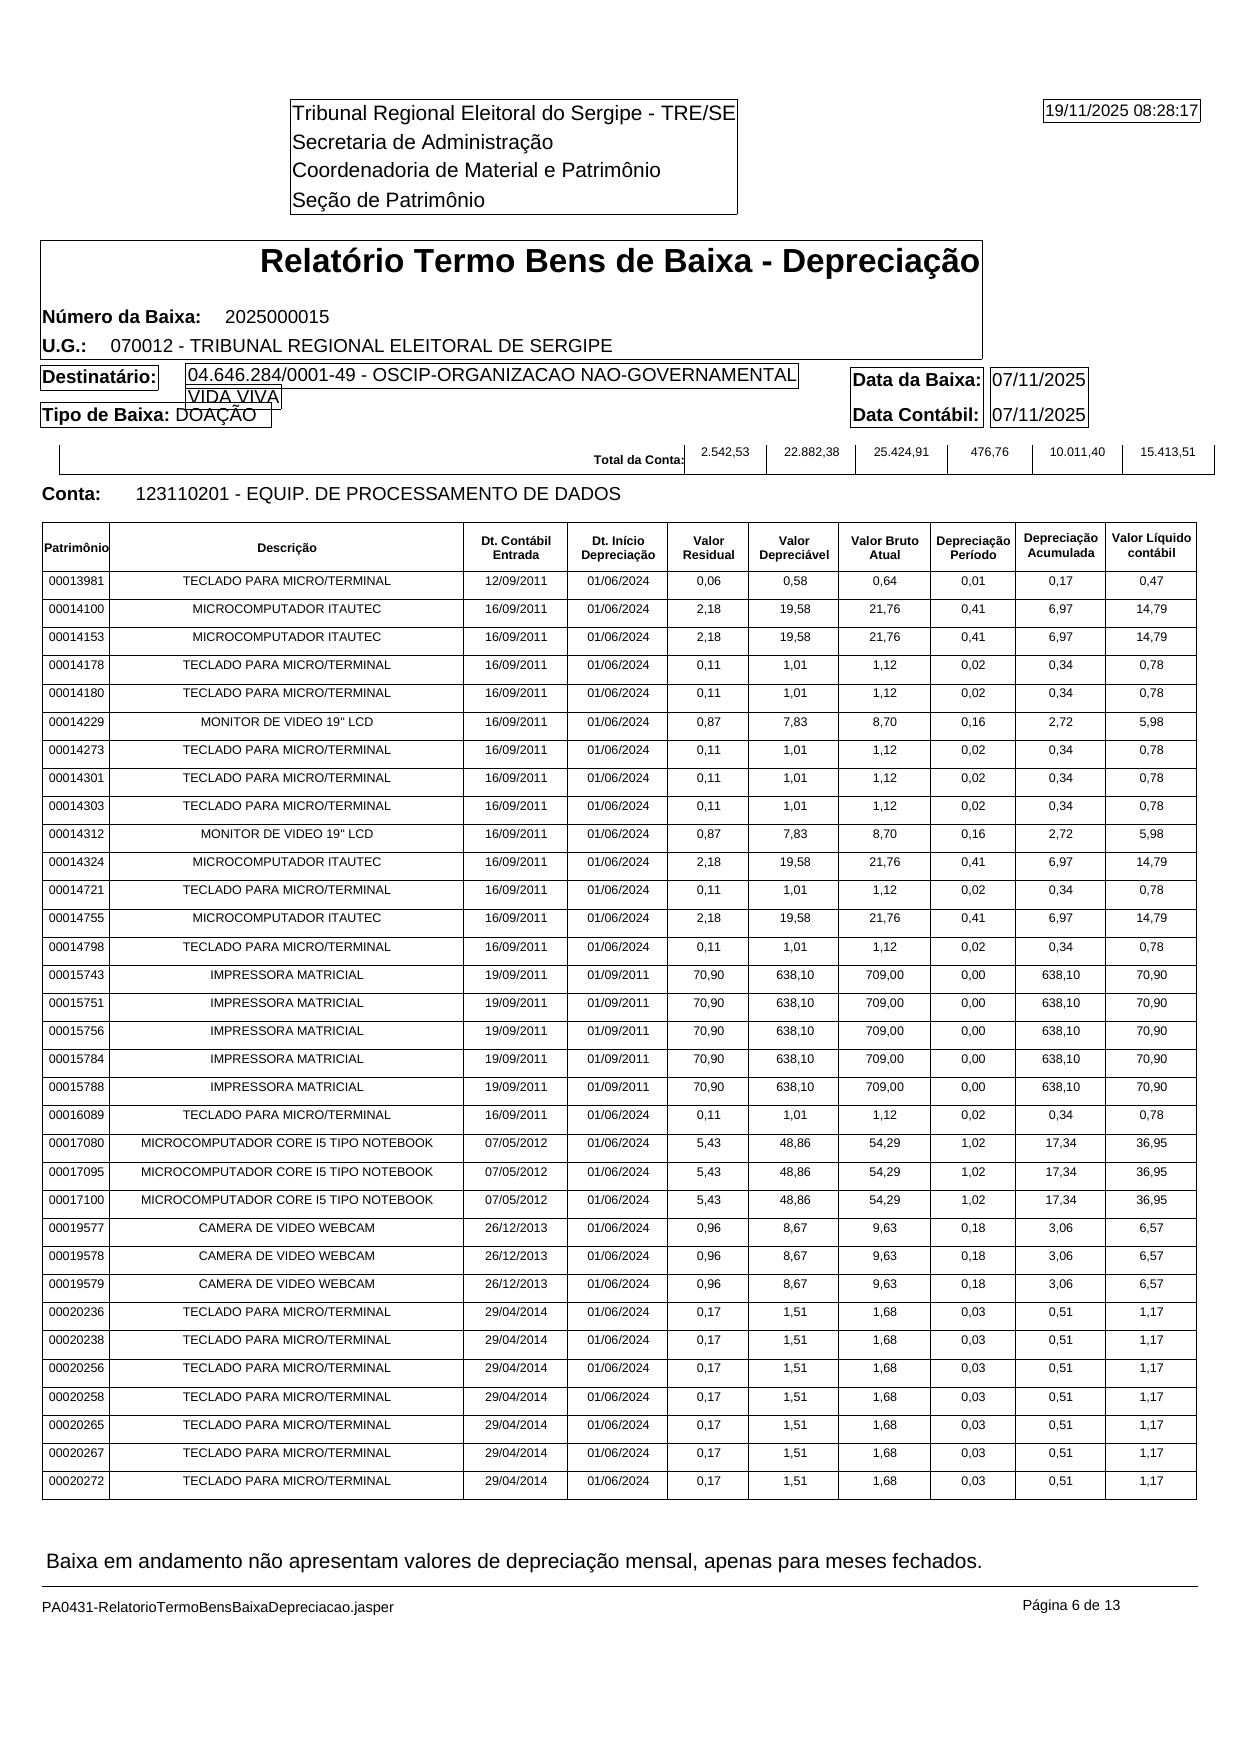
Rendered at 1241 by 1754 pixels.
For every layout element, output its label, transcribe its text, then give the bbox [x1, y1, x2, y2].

table_cell 0,51 [1016, 1331, 1105, 1358]
table_cell TECLADO PARA MICRO/TERMINAL [110, 1388, 463, 1415]
table_cell 0,02 [931, 1106, 1015, 1133]
table_cell 0,96 [668, 1219, 748, 1246]
table_cell 00019579 [43, 1275, 109, 1302]
table_cell 14,79 [1106, 628, 1196, 655]
table_cell 0,06 [668, 572, 748, 599]
table_cell 638,10 [749, 994, 838, 1021]
table_cell 16/09/2011 [464, 656, 567, 683]
table_cell 7,83 [749, 825, 838, 852]
table_cell 0,02 [931, 769, 1015, 796]
table_cell CAMERA DE VIDEO WEBCAM [110, 1219, 463, 1246]
table_cell 5,98 [1106, 713, 1196, 740]
table_cell 01/09/2011 [568, 966, 667, 993]
table_cell 00020265 [43, 1416, 109, 1443]
table_cell 01/06/2024 [568, 881, 667, 908]
table_cell 0,47 [1106, 572, 1196, 599]
table_cell 638,10 [749, 966, 838, 993]
table_cell 1,02 [931, 1135, 1015, 1162]
table_cell 0,41 [931, 628, 1015, 655]
table_cell 00019577 [43, 1219, 109, 1246]
table_cell 70,90 [1106, 1078, 1196, 1105]
table_cell TECLADO PARA MICRO/TERMINAL [110, 685, 463, 712]
table_cell 0,17 [668, 1416, 748, 1443]
table_cell 16/09/2011 [464, 825, 567, 852]
table_cell 0,34 [1016, 938, 1105, 965]
table_cell 16/09/2011 [464, 741, 567, 768]
table_cell 00017100 [43, 1191, 109, 1218]
table_cell 0,34 [1016, 656, 1105, 683]
table_cell 6,57 [1106, 1275, 1196, 1302]
table_cell TECLADO PARA MICRO/TERMINAL [110, 1106, 463, 1133]
table_cell 0,17 [668, 1444, 748, 1471]
table_cell 0,02 [931, 685, 1015, 712]
table_cell 21,76 [839, 910, 930, 937]
table_cell 1,01 [749, 741, 838, 768]
table_header Patrimônio [43, 523, 109, 571]
table_cell 0,02 [931, 938, 1015, 965]
table_cell 00016089 [43, 1106, 109, 1133]
table_header Valor Depreciável [749, 523, 838, 571]
table_cell 2,18 [668, 600, 748, 627]
table_cell 0,34 [1016, 685, 1105, 712]
table_cell 26/12/2013 [464, 1275, 567, 1302]
table_cell 0,87 [668, 713, 748, 740]
table_cell 36,95 [1106, 1163, 1196, 1190]
table_cell 00014721 [43, 881, 109, 908]
table_cell 0,18 [931, 1247, 1015, 1274]
table_cell 0,00 [931, 1022, 1015, 1049]
table_cell 1,51 [749, 1303, 838, 1330]
table_cell IMPRESSORA MATRICIAL [110, 966, 463, 993]
table_cell 638,10 [749, 1022, 838, 1049]
table_cell TECLADO PARA MICRO/TERMINAL [110, 938, 463, 965]
table_cell 14,79 [1106, 910, 1196, 937]
table_cell 1,68 [839, 1360, 930, 1387]
table_cell 54,29 [839, 1135, 930, 1162]
table_cell 1,01 [749, 881, 838, 908]
text Conta: 123110201 - EQUIP. DE PROCESSAMENTO DE DADOS [42, 483, 1221, 504]
table_cell 0,17 [1016, 572, 1105, 599]
table_cell 6,97 [1016, 600, 1105, 627]
table_cell 1,12 [839, 797, 930, 824]
table_cell 00014153 [43, 628, 109, 655]
table_cell TECLADO PARA MICRO/TERMINAL [110, 572, 463, 599]
table_cell 01/06/2024 [568, 1472, 667, 1499]
table_cell 01/06/2024 [568, 1247, 667, 1274]
table_cell 1,12 [839, 685, 930, 712]
table_cell MONITOR DE VIDEO 19'' LCD [110, 825, 463, 852]
table_cell 0,16 [931, 713, 1015, 740]
table_cell 01/06/2024 [568, 1331, 667, 1358]
table_cell 00015788 [43, 1078, 109, 1105]
table_cell 01/06/2024 [568, 938, 667, 965]
table_cell 0,17 [668, 1360, 748, 1387]
table_cell 1,68 [839, 1472, 930, 1499]
table_cell 8,67 [749, 1247, 838, 1274]
table_cell 1,68 [839, 1416, 930, 1443]
table_cell 14,79 [1106, 600, 1196, 627]
table_cell 29/04/2014 [464, 1360, 567, 1387]
table_cell 00014303 [43, 797, 109, 824]
table_cell 00015784 [43, 1050, 109, 1077]
table_cell 0,41 [931, 910, 1015, 937]
table_cell 01/06/2024 [568, 1135, 667, 1162]
table_cell 3,06 [1016, 1247, 1105, 1274]
table_cell IMPRESSORA MATRICIAL [110, 994, 463, 1021]
table_cell 70,90 [668, 994, 748, 1021]
table_cell 1,01 [749, 938, 838, 965]
table_cell 0,11 [668, 656, 748, 683]
table_cell 0,11 [668, 797, 748, 824]
table_cell 9,63 [839, 1275, 930, 1302]
table_cell 01/06/2024 [568, 1106, 667, 1133]
table_cell 0,11 [668, 938, 748, 965]
table_cell 1,51 [749, 1388, 838, 1415]
table_cell MICROCOMPUTADOR ITAUTEC [110, 628, 463, 655]
table_header Valor Líquido contábil [1106, 523, 1196, 571]
table_cell TECLADO PARA MICRO/TERMINAL [110, 1303, 463, 1330]
table_cell 01/06/2024 [568, 1360, 667, 1387]
table_cell 0,34 [1016, 1106, 1105, 1133]
table_cell 0,11 [668, 1106, 748, 1133]
table_cell 29/04/2014 [464, 1303, 567, 1330]
table_cell IMPRESSORA MATRICIAL [110, 1022, 463, 1049]
table_cell 1,51 [749, 1444, 838, 1471]
table_cell 0,96 [668, 1275, 748, 1302]
table_cell 8,67 [749, 1219, 838, 1246]
table_cell 01/06/2024 [568, 825, 667, 852]
table_cell 00015756 [43, 1022, 109, 1049]
table_cell 01/06/2024 [568, 910, 667, 937]
table_cell 0,51 [1016, 1303, 1105, 1330]
table_cell 1,17 [1106, 1303, 1196, 1330]
table_cell 26/12/2013 [464, 1247, 567, 1274]
table_header Depreciação Acumulada [1016, 523, 1105, 571]
table_cell MICROCOMPUTADOR CORE I5 TIPO NOTEBOOK [110, 1135, 463, 1162]
table_cell TECLADO PARA MICRO/TERMINAL [110, 1472, 463, 1499]
table_cell 01/06/2024 [568, 1191, 667, 1218]
table_cell 638,10 [1016, 1022, 1105, 1049]
table_cell 638,10 [1016, 994, 1105, 1021]
table_cell 1,17 [1106, 1331, 1196, 1358]
table_cell 19/09/2011 [464, 1078, 567, 1105]
table_cell 1,51 [749, 1472, 838, 1499]
table_cell 0,34 [1016, 797, 1105, 824]
table_cell 2,18 [668, 853, 748, 880]
table_cell 0,11 [668, 769, 748, 796]
table_cell 1,01 [749, 797, 838, 824]
table_cell MICROCOMPUTADOR ITAUTEC [110, 853, 463, 880]
table_cell 0,03 [931, 1416, 1015, 1443]
table_cell 0,11 [668, 685, 748, 712]
table_cell 00020272 [43, 1472, 109, 1499]
table_cell 00014312 [43, 825, 109, 852]
table_cell 709,00 [839, 966, 930, 993]
table_cell TECLADO PARA MICRO/TERMINAL [110, 1416, 463, 1443]
table_cell 1,68 [839, 1331, 930, 1358]
table_cell 29/04/2014 [464, 1444, 567, 1471]
table_cell 1,51 [749, 1331, 838, 1358]
table_cell TECLADO PARA MICRO/TERMINAL [110, 769, 463, 796]
table_cell 6,57 [1106, 1219, 1196, 1246]
table_cell 0,34 [1016, 769, 1105, 796]
table_cell 07/05/2012 [464, 1135, 567, 1162]
table_cell 16/09/2011 [464, 769, 567, 796]
table_cell 36,95 [1106, 1191, 1196, 1218]
table_cell 2,72 [1016, 713, 1105, 740]
table_cell 07/05/2012 [464, 1191, 567, 1218]
table_cell 21,76 [839, 628, 930, 655]
table_cell 1,17 [1106, 1360, 1196, 1387]
table_cell MICROCOMPUTADOR CORE I5 TIPO NOTEBOOK [110, 1163, 463, 1190]
table_cell 0,41 [931, 600, 1015, 627]
table_cell 0,17 [668, 1303, 748, 1330]
table_cell 00014755 [43, 910, 109, 937]
table_cell 19,58 [749, 853, 838, 880]
table_cell 1,01 [749, 656, 838, 683]
table_cell MICROCOMPUTADOR ITAUTEC [110, 600, 463, 627]
table_cell 00015743 [43, 966, 109, 993]
text Baixa em andamento não apresentam valores de depreciação mensal, apenas para meses fechados. [46, 1549, 1221, 1573]
table_cell 5,43 [668, 1135, 748, 1162]
table_cell 9,63 [839, 1247, 930, 1274]
table_cell 00014301 [43, 769, 109, 796]
table_cell 36,95 [1106, 1135, 1196, 1162]
table_cell 12/09/2011 [464, 572, 567, 599]
table_cell CAMERA DE VIDEO WEBCAM [110, 1247, 463, 1274]
table_cell 19/09/2011 [464, 966, 567, 993]
table_cell 16/09/2011 [464, 713, 567, 740]
table_cell 70,90 [1106, 1050, 1196, 1077]
table_cell 54,29 [839, 1191, 930, 1218]
table_cell 01/06/2024 [568, 1388, 667, 1415]
table_cell 01/06/2024 [568, 685, 667, 712]
table_cell 0,51 [1016, 1416, 1105, 1443]
table_cell 54,29 [839, 1163, 930, 1190]
table_cell 1,17 [1106, 1388, 1196, 1415]
table_cell 00020256 [43, 1360, 109, 1387]
table_cell 16/09/2011 [464, 910, 567, 937]
table_cell 2,72 [1016, 825, 1105, 852]
table_cell 01/06/2024 [568, 1303, 667, 1330]
table_cell 7,83 [749, 713, 838, 740]
table_cell 01/06/2024 [568, 1163, 667, 1190]
table_cell 0,78 [1106, 938, 1196, 965]
table_cell 0,58 [749, 572, 838, 599]
table_cell 19,58 [749, 628, 838, 655]
table_cell 00014100 [43, 600, 109, 627]
table_cell 0,16 [931, 825, 1015, 852]
table_cell 638,10 [1016, 1078, 1105, 1105]
table_cell 6,97 [1016, 910, 1105, 937]
table_cell 00014324 [43, 853, 109, 880]
table_cell 6,97 [1016, 628, 1105, 655]
table_cell 70,90 [668, 1050, 748, 1077]
table_cell 1,12 [839, 741, 930, 768]
table_cell 0,78 [1106, 797, 1196, 824]
table_cell 01/06/2024 [568, 628, 667, 655]
table_cell 0,78 [1106, 685, 1196, 712]
table_cell MONITOR DE VIDEO 19'' LCD [110, 713, 463, 740]
table_cell 0,00 [931, 966, 1015, 993]
table_cell 01/06/2024 [568, 600, 667, 627]
table_cell 16/09/2011 [464, 881, 567, 908]
table_cell 1,51 [749, 1360, 838, 1387]
table_cell 70,90 [1106, 966, 1196, 993]
table_cell 1,51 [749, 1416, 838, 1443]
table_cell 70,90 [1106, 994, 1196, 1021]
table_cell 638,10 [749, 1050, 838, 1077]
table_cell 00014180 [43, 685, 109, 712]
table_cell 01/06/2024 [568, 1219, 667, 1246]
table_cell 01/06/2024 [568, 769, 667, 796]
table_cell 0,78 [1106, 741, 1196, 768]
table_cell 29/04/2014 [464, 1331, 567, 1358]
table_cell 00014178 [43, 656, 109, 683]
table_cell 0,03 [931, 1472, 1015, 1499]
table_cell 70,90 [668, 966, 748, 993]
table_cell 1,12 [839, 881, 930, 908]
table_cell 0,18 [931, 1219, 1015, 1246]
text PA0431-RelatorioTermoBensBaixaDepreciacao.jasper Página 6 de 13 [42, 1583, 1221, 1616]
table_cell 0,17 [668, 1388, 748, 1415]
table_cell 00020267 [43, 1444, 109, 1471]
table_cell 0,03 [931, 1331, 1015, 1358]
table_cell 00014798 [43, 938, 109, 965]
table_cell 0,02 [931, 797, 1015, 824]
table_cell TECLADO PARA MICRO/TERMINAL [110, 1360, 463, 1387]
table_cell TECLADO PARA MICRO/TERMINAL [110, 741, 463, 768]
table_cell 70,90 [1106, 1022, 1196, 1049]
table_cell 00013981 [43, 572, 109, 599]
table_cell 00020236 [43, 1303, 109, 1330]
table_cell 2,18 [668, 628, 748, 655]
table_cell 0,51 [1016, 1472, 1105, 1499]
table_cell 00015751 [43, 994, 109, 1021]
table_cell 16/09/2011 [464, 628, 567, 655]
table_cell 0,51 [1016, 1360, 1105, 1387]
table_cell 01/09/2011 [568, 1022, 667, 1049]
table_cell 1,01 [749, 685, 838, 712]
table_cell 00019578 [43, 1247, 109, 1274]
table_cell 01/09/2011 [568, 1078, 667, 1105]
table_cell 1,68 [839, 1444, 930, 1471]
table_cell 0,00 [931, 994, 1015, 1021]
table_cell 0,87 [668, 825, 748, 852]
table_cell 1,17 [1106, 1444, 1196, 1471]
table_cell 00017095 [43, 1163, 109, 1190]
table_cell 0,78 [1106, 1106, 1196, 1133]
table_cell 00020258 [43, 1388, 109, 1415]
table_cell 17,34 [1016, 1163, 1105, 1190]
table_cell 1,12 [839, 1106, 930, 1133]
table_cell 01/06/2024 [568, 1275, 667, 1302]
table_cell 07/05/2012 [464, 1163, 567, 1190]
table_cell 70,90 [668, 1078, 748, 1105]
table_cell 16/09/2011 [464, 1106, 567, 1133]
table_header Valor Residual [668, 523, 748, 571]
table_cell 16/09/2011 [464, 938, 567, 965]
table_cell 0,01 [931, 572, 1015, 599]
table_header Valor Bruto Atual [839, 523, 930, 571]
table_cell 01/06/2024 [568, 1444, 667, 1471]
table_cell 9,63 [839, 1219, 930, 1246]
table_cell 19,58 [749, 600, 838, 627]
table_cell TECLADO PARA MICRO/TERMINAL [110, 881, 463, 908]
table_cell 17,34 [1016, 1191, 1105, 1218]
table_cell 1,68 [839, 1303, 930, 1330]
table_cell 14,79 [1106, 853, 1196, 880]
table_cell 19/09/2011 [464, 1022, 567, 1049]
table_cell 01/06/2024 [568, 656, 667, 683]
table_cell 00017080 [43, 1135, 109, 1162]
table_cell 0,51 [1016, 1388, 1105, 1415]
table_cell 0,17 [668, 1472, 748, 1499]
table_cell 5,98 [1106, 825, 1196, 852]
table_cell 16/09/2011 [464, 685, 567, 712]
table_cell 1,12 [839, 769, 930, 796]
table_cell 0,02 [931, 741, 1015, 768]
table_cell TECLADO PARA MICRO/TERMINAL [110, 656, 463, 683]
table_cell 0,17 [668, 1331, 748, 1358]
table_cell 709,00 [839, 1078, 930, 1105]
table_header Dt. Contábil Entrada [464, 523, 567, 571]
table_cell 16/09/2011 [464, 797, 567, 824]
table_cell 26/12/2013 [464, 1219, 567, 1246]
table_cell 0,11 [668, 881, 748, 908]
table_cell 1,02 [931, 1163, 1015, 1190]
table_cell 00014273 [43, 741, 109, 768]
table_cell 0,34 [1016, 881, 1105, 908]
table_cell 6,97 [1016, 853, 1105, 880]
table_cell 16/09/2011 [464, 600, 567, 627]
table_cell 17,34 [1016, 1135, 1105, 1162]
table_cell IMPRESSORA MATRICIAL [110, 1050, 463, 1077]
table_cell MICROCOMPUTADOR CORE I5 TIPO NOTEBOOK [110, 1191, 463, 1218]
table_cell 0,11 [668, 741, 748, 768]
table_header Depreciação Período [931, 523, 1015, 571]
table_cell 8,70 [839, 825, 930, 852]
table_cell 01/06/2024 [568, 741, 667, 768]
table_cell TECLADO PARA MICRO/TERMINAL [110, 1331, 463, 1358]
table_cell 01/06/2024 [568, 713, 667, 740]
table_cell 3,06 [1016, 1219, 1105, 1246]
table_cell 48,86 [749, 1135, 838, 1162]
table_cell 0,02 [931, 881, 1015, 908]
table_cell 0,02 [931, 656, 1015, 683]
table_cell 21,76 [839, 853, 930, 880]
table_cell 19/09/2011 [464, 994, 567, 1021]
table_cell 0,41 [931, 853, 1015, 880]
table_cell 0,03 [931, 1388, 1015, 1415]
table_cell IMPRESSORA MATRICIAL [110, 1078, 463, 1105]
table_cell 3,06 [1016, 1275, 1105, 1302]
table_cell 8,70 [839, 713, 930, 740]
table_cell 1,01 [749, 1106, 838, 1133]
table_cell 29/04/2014 [464, 1416, 567, 1443]
table_cell 8,67 [749, 1275, 838, 1302]
table_cell 48,86 [749, 1163, 838, 1190]
table_cell 29/04/2014 [464, 1388, 567, 1415]
table_cell 638,10 [1016, 966, 1105, 993]
table_cell 1,12 [839, 656, 930, 683]
table_cell 2,18 [668, 910, 748, 937]
table_cell 01/06/2024 [568, 797, 667, 824]
table_cell 1,12 [839, 938, 930, 965]
table_cell 6,57 [1106, 1247, 1196, 1274]
table_cell MICROCOMPUTADOR ITAUTEC [110, 910, 463, 937]
table_cell 0,00 [931, 1078, 1015, 1105]
table_cell 638,10 [1016, 1050, 1105, 1077]
table_cell 5,43 [668, 1191, 748, 1218]
table_cell 0,64 [839, 572, 930, 599]
table_cell 01/06/2024 [568, 1416, 667, 1443]
table_cell 19,58 [749, 910, 838, 937]
table_cell 0,18 [931, 1275, 1015, 1302]
table_cell 1,17 [1106, 1472, 1196, 1499]
table_cell 00020238 [43, 1331, 109, 1358]
table_cell 01/06/2024 [568, 572, 667, 599]
table_cell 0,00 [931, 1050, 1015, 1077]
table_cell 70,90 [668, 1022, 748, 1049]
table_cell 5,43 [668, 1163, 748, 1190]
table_cell TECLADO PARA MICRO/TERMINAL [110, 797, 463, 824]
table_cell 48,86 [749, 1191, 838, 1218]
table_cell 21,76 [839, 600, 930, 627]
table_cell 1,68 [839, 1388, 930, 1415]
table_header Descrição [110, 523, 463, 571]
table_cell 29/04/2014 [464, 1472, 567, 1499]
table_cell 01/09/2011 [568, 994, 667, 1021]
table_cell 19/09/2011 [464, 1050, 567, 1077]
table_cell 0,03 [931, 1360, 1015, 1387]
table_cell 0,96 [668, 1247, 748, 1274]
table_cell 0,78 [1106, 769, 1196, 796]
table_cell TECLADO PARA MICRO/TERMINAL [110, 1444, 463, 1471]
table_cell 709,00 [839, 1022, 930, 1049]
table_cell 1,01 [749, 769, 838, 796]
table_cell 1,02 [931, 1191, 1015, 1218]
table_cell 638,10 [749, 1078, 838, 1105]
table_cell 709,00 [839, 1050, 930, 1077]
table_cell 0,78 [1106, 656, 1196, 683]
table_cell 1,17 [1106, 1416, 1196, 1443]
table_cell 0,78 [1106, 881, 1196, 908]
table_header Dt. Início Depreciação [568, 523, 667, 571]
table_cell 0,03 [931, 1444, 1015, 1471]
table_cell 01/09/2011 [568, 1050, 667, 1077]
table_cell 0,03 [931, 1303, 1015, 1330]
table_cell CAMERA DE VIDEO WEBCAM [110, 1275, 463, 1302]
table_cell 00014229 [43, 713, 109, 740]
table_cell 709,00 [839, 994, 930, 1021]
table_cell 01/06/2024 [568, 853, 667, 880]
table_cell 0,51 [1016, 1444, 1105, 1471]
table_cell 0,34 [1016, 741, 1105, 768]
table_cell 16/09/2011 [464, 853, 567, 880]
